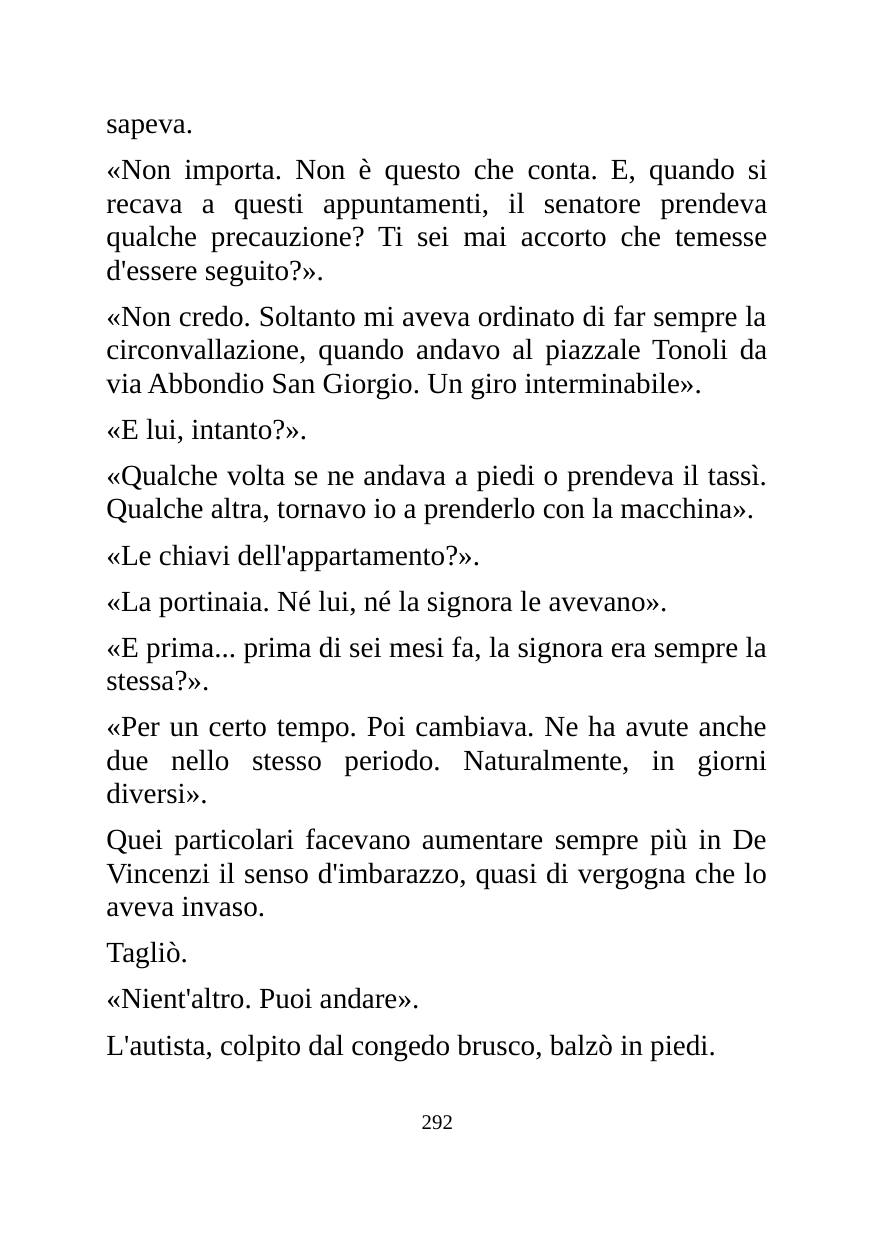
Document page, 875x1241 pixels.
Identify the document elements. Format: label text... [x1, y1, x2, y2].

text «E prima... prima di sei mesi fa, la signora era sempre la stessa?». [106, 630, 768, 697]
text «Non credo. Soltanto mi aveva ordinato di far sempre la circonvallazione, quando andavo al piazzale Tonoli da via Abbondio San Giorgio. Un giro interminabile». [106, 299, 768, 399]
text «Le chiavi dell'appartamento?». [106, 538, 768, 571]
text «Per un certo tempo. Poi cambiava. Ne ha avute anche due nello stesso periodo. Naturalmente, in giorni diversi». [106, 709, 768, 810]
text «La portinaia. Né lui, né la signora le avevano». [106, 584, 768, 617]
text L'autista, colpito dal congedo brusco, balzò in piedi. [106, 1028, 768, 1061]
text «E lui, intanto?». [106, 412, 768, 446]
text sapeva. [106, 106, 768, 140]
text Tagliò. [106, 936, 768, 969]
text «Qualche volta se ne andava a piedi o prendeva il tassì. Qualche altra, tornavo io a prenderlo con la macchina». [106, 458, 768, 525]
text «Non importa. Non è questo che conta. E, quando si recava a questi appuntamenti, il senatore prendeva qualche precauzione? Ti sei mai accorto che temesse d'essere seguito?». [106, 152, 768, 286]
text «Nient'altro. Puoi andare». [106, 982, 768, 1015]
text Quei particolari facevano aumentare sempre più in De Vincenzi il senso d'imbarazzo, quasi di vergogna che lo aveva invaso. [106, 822, 768, 923]
